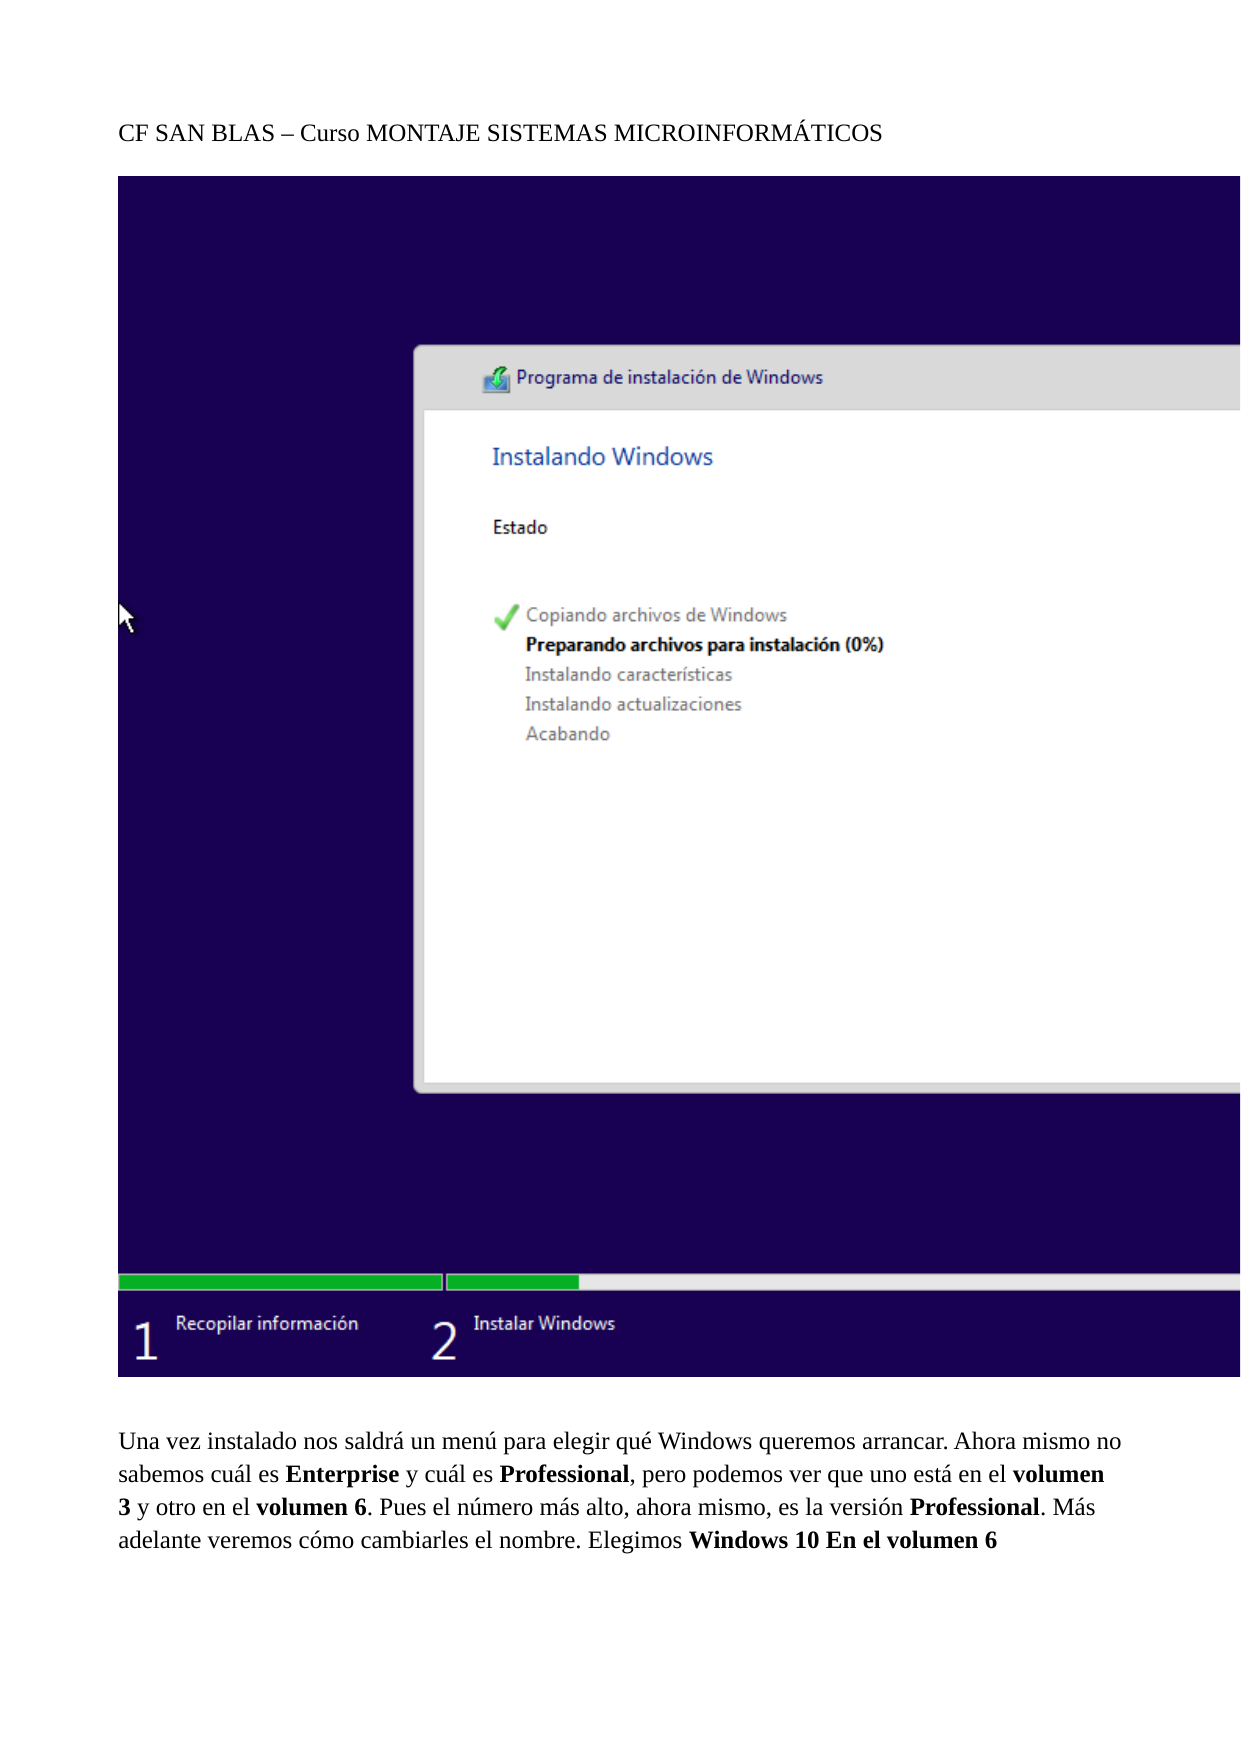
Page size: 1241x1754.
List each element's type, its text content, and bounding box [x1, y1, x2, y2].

text Una vez instalado nos saldrá un menú para elegir qué Windows queremos arrancar. Ahora mismo no sabemos cuál es Enterprise y cuál es Professional, pero podemos ver que uno está en el volumen 3 y otro en el volumen 6. Pues el número más alto, ahora mismo, es la versión Professional. Más adelante veremos cómo cambiarles el nombre. Elegimos Windows 10 En el volumen 6 [118, 1426, 1122, 1554]
picture [118, 176, 1241, 1377]
